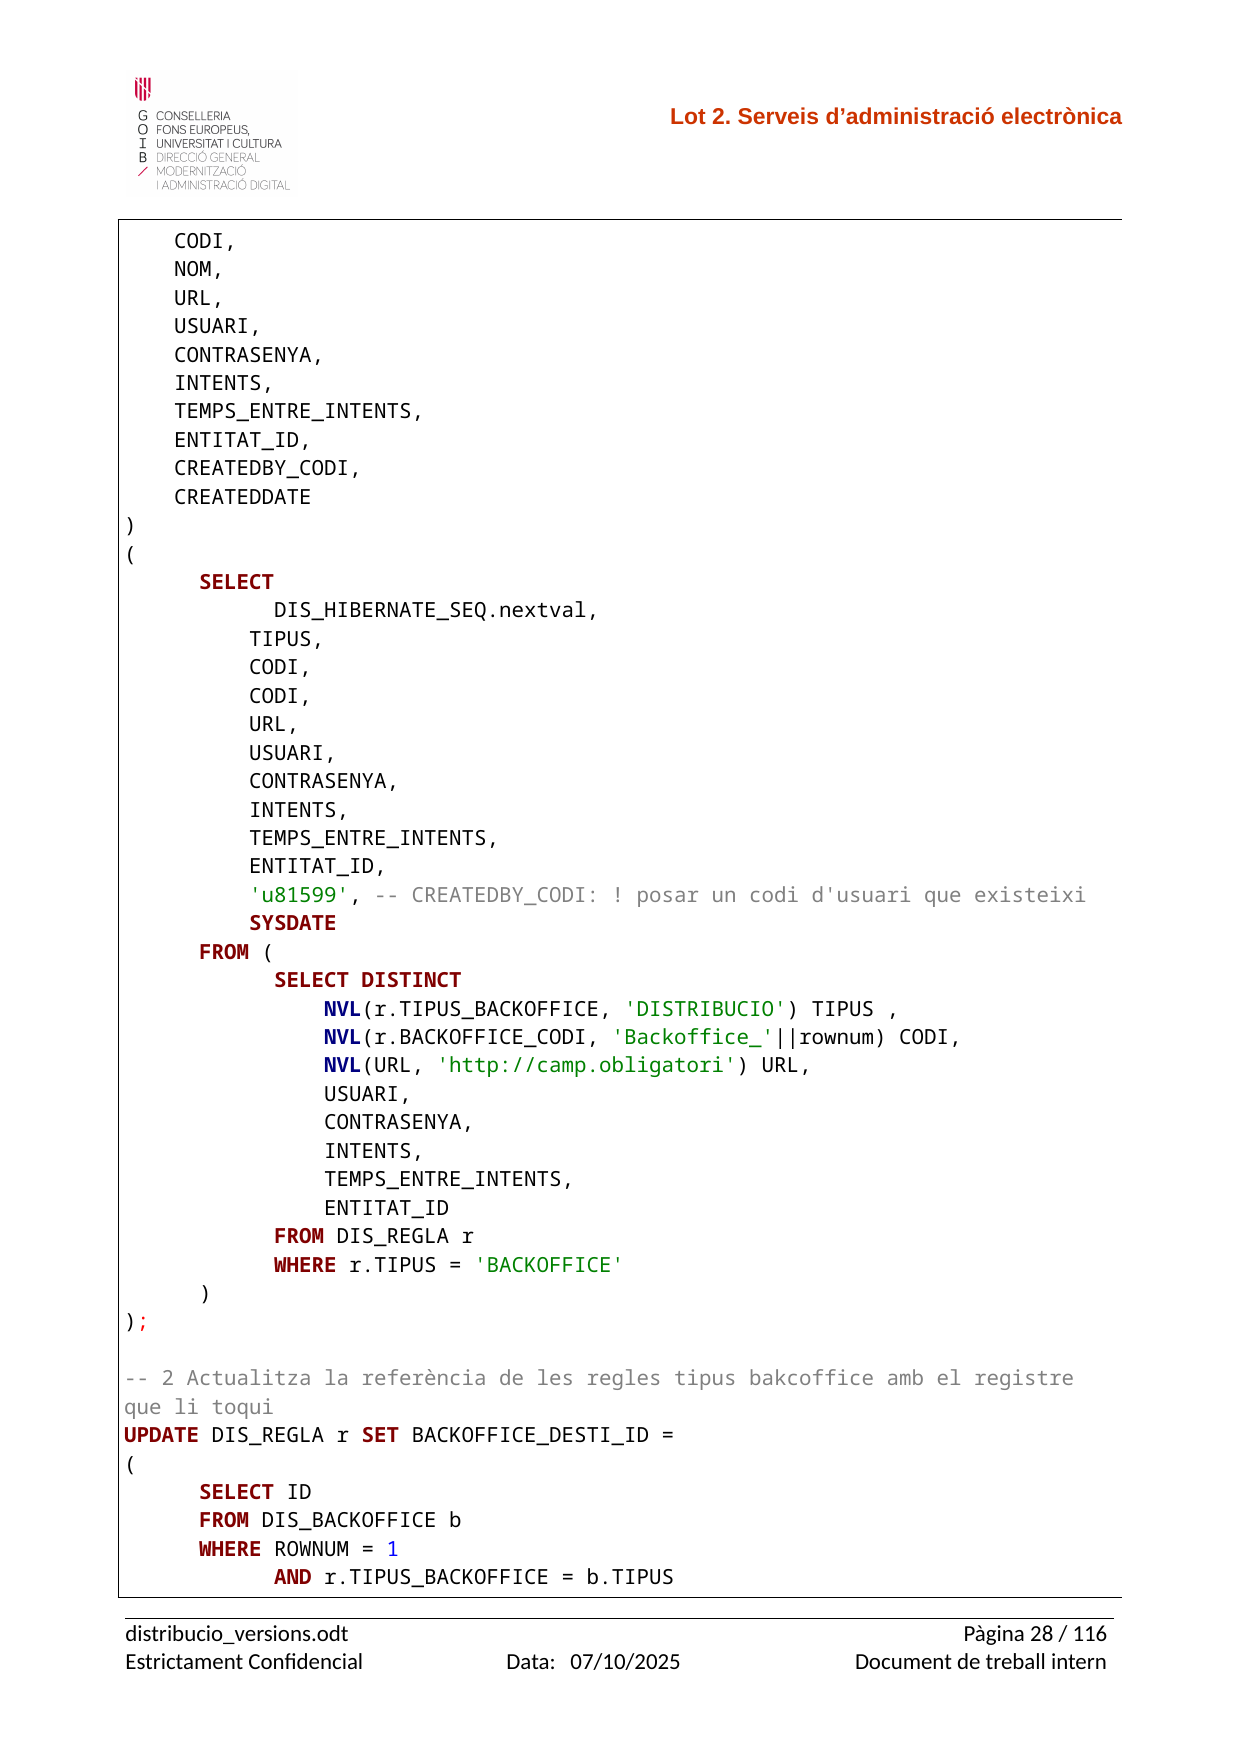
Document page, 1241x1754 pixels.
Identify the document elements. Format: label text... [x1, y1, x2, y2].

table_header CODI, NOM, URL, USUARI, CONTRASENYA, INTENTS, TEMPS_ENTRE_INTENTS, ENTITAT_ID, CREATEDBY_CODI, CREATEDDATE ) ( SELECT DIS_HIBERNATE_SEQ.nextval, TIPUS, CODI, CODI, URL, USUARI, CONTRASENYA, INTENTS, TEMPS_ENTRE_INTENTS, ENTITAT_ID, 'u81599', -- CREATEDBY_CODI: ! posar un codi d'usuari que existeixi SYSDATE FROM ( SELECT DISTINCT NVL(r.TIPUS_BACKOFFICE, 'DISTRIBUCIO') TIPUS , NVL(r.BACKOFFICE_CODI, 'Backoffice_'||rownum) CODI, NVL(URL, 'http://camp.obligatori') URL, USUARI, CONTRASENYA, INTENTS, TEMPS_ENTRE_INTENTS, ENTITAT_ID FROM DIS_REGLA r WHERE r.TIPUS = 'BACKOFFICE' ) ); -- 2 Actualitza la referència de les regles tipus bakcoffice amb el registre que li toqui UPDATE DIS_REGLA r SET BACKOFFICE_DESTI_ID = ( SELECT ID FROM DIS_BACKOFFICE b WHERE ROWNUM = 1 AND r.TIPUS_BACKOFFICE = b.TIPUS [119, 220, 1122, 1597]
picture [126, 70, 299, 197]
